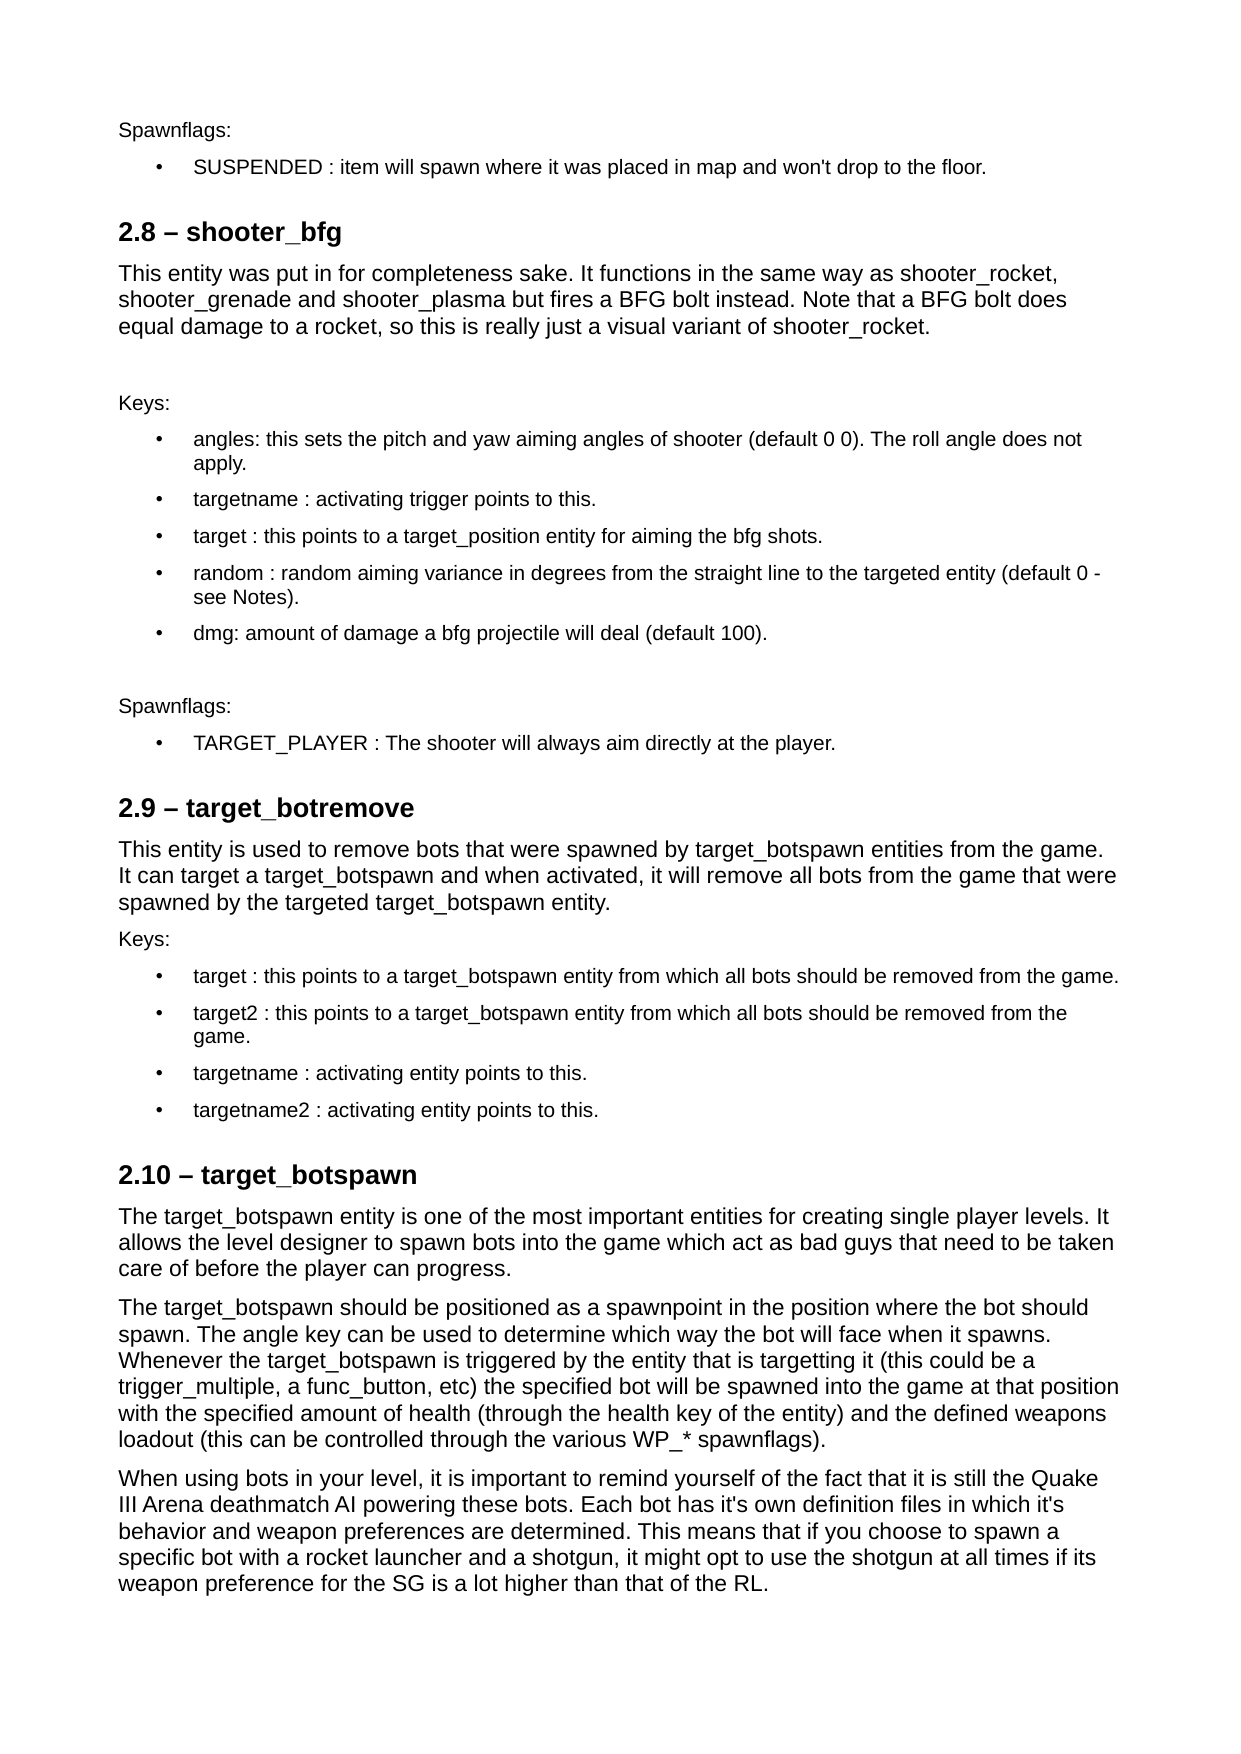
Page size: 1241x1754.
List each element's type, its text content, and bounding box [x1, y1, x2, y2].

text This entity is used to remove bots that were spawned by target_botspawn entities from the game. It can target a target_botspawn and when activated, it will remove all bots from the game that were spawned by the targeted target_botspawn entity. [118, 836, 1122, 915]
list targetname2 : activating entity points to this. [156, 1097, 1122, 1121]
text Spawnflags: [118, 694, 1122, 718]
list target : this points to a target_botspawn entity from which all bots should be removed from the game. [156, 964, 1122, 988]
subtitle 2.10 – target_botspawn [118, 1159, 1122, 1190]
list targetname : activating trigger points to this. [156, 487, 1122, 511]
text When using bots in your level, it is important to remind yourself of the fact that it is still the Quake III Arena deathmatch AI powering these bots. Each bot has it's own definition files in which it's behavior and weapon preferences are determined. This means that if you choose to spawn a specific bot with a rocket launcher and a shotgun, it might opt to use the shotgun at all times if its weapon preference for the SG is a lot higher than that of the RL. [118, 1465, 1122, 1597]
list dmg: amount of damage a bfg projectile will deal (default 100). [156, 621, 1122, 645]
text Keys: [118, 390, 1122, 414]
text Spawnflags: [118, 118, 1122, 142]
list TARGET_PLAYER : The shooter will always aim directly at the player. [156, 730, 1122, 754]
text The target_botspawn should be positioned as a spawnpoint in the position where the bot should spawn. The angle key can be used to determine which way the bot will face when it spawns. Whenever the target_botspawn is triggered by the entity that is targetting it (this could be a trigger_multiple, a func_button, etc) the specified bot will be spawned into the game at that position with the specified amount of health (through the health key of the entity) and the defined weapons loadout (this can be controlled through the various WP_* spawnflags). [118, 1294, 1122, 1452]
subtitle 2.8 – shooter_bfg [118, 216, 1122, 247]
list target : this points to a target_position entity for aiming the bfg shots. [156, 524, 1122, 548]
list targetname : activating entity points to this. [156, 1061, 1122, 1085]
list target2 : this points to a target_botspawn entity from which all bots should be removed from the game. [156, 1000, 1122, 1048]
list angles: this sets the pitch and yaw aiming angles of shooter (default 0 0). The roll angle does not apply. [156, 427, 1122, 475]
list SUSPENDED : item will spawn where it was placed in map and won't drop to the floor. [156, 154, 1122, 179]
subtitle 2.9 – target_botremove [118, 792, 1122, 823]
list random : random aiming variance in degrees from the straight line to the targeted entity (default 0 - see Notes). [156, 560, 1122, 608]
text This entity was put in for completeness sake. It functions in the same way as shooter_rocket, shooter_grenade and shooter_plasma but fires a BFG bolt instead. Note that a BFG bolt does equal damage to a rocket, so this is really just a visual variant of shooter_rocket. [118, 260, 1122, 339]
text The target_botspawn entity is one of the most important entities for creating single player levels. It allows the level designer to spawn bots into the game which act as bad guys that need to be taken care of before the player can progress. [118, 1203, 1122, 1282]
text Keys: [118, 927, 1122, 951]
